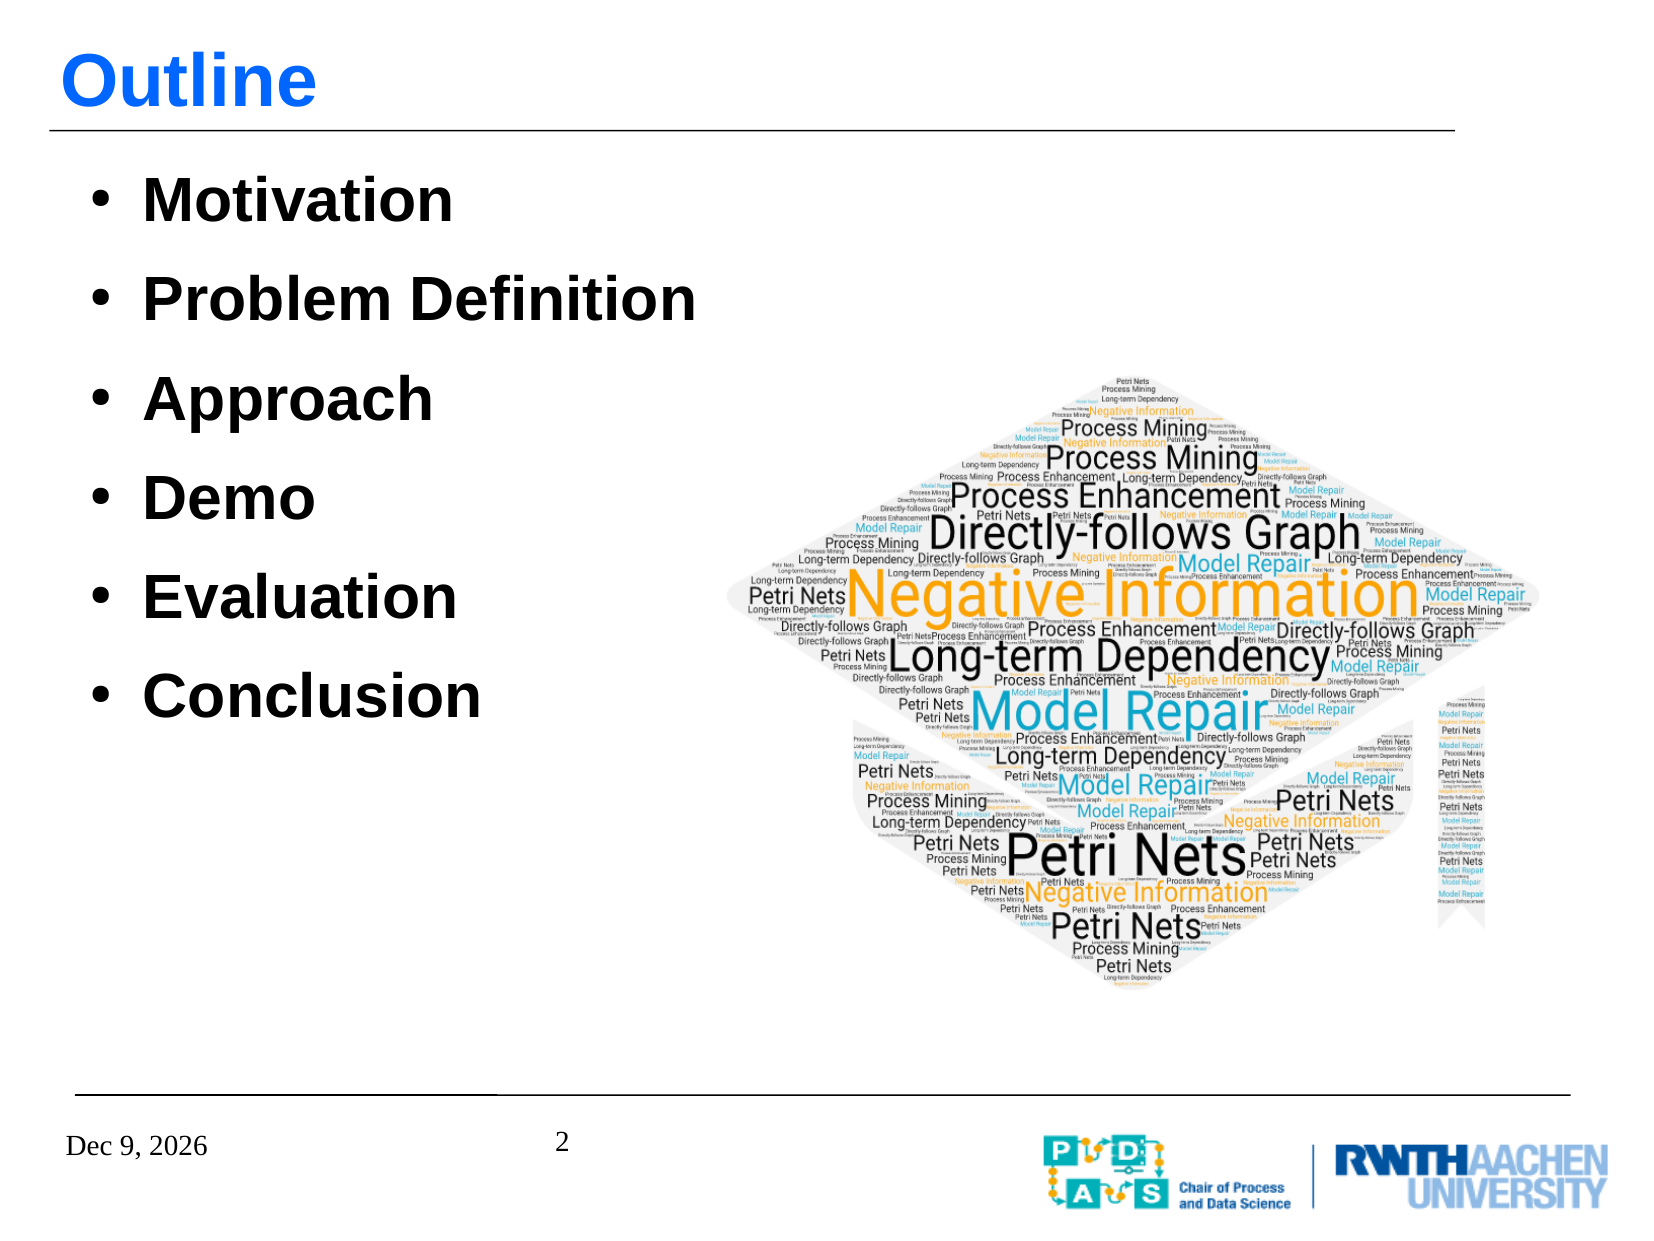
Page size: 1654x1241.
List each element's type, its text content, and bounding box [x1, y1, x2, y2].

title Outline [60, 30, 1549, 131]
list Motivation Problem Definition Approach Demo Evaluation Conclusion [71, 165, 916, 1021]
picture [705, 359, 1561, 1006]
picture [1005, 1090, 1647, 1241]
